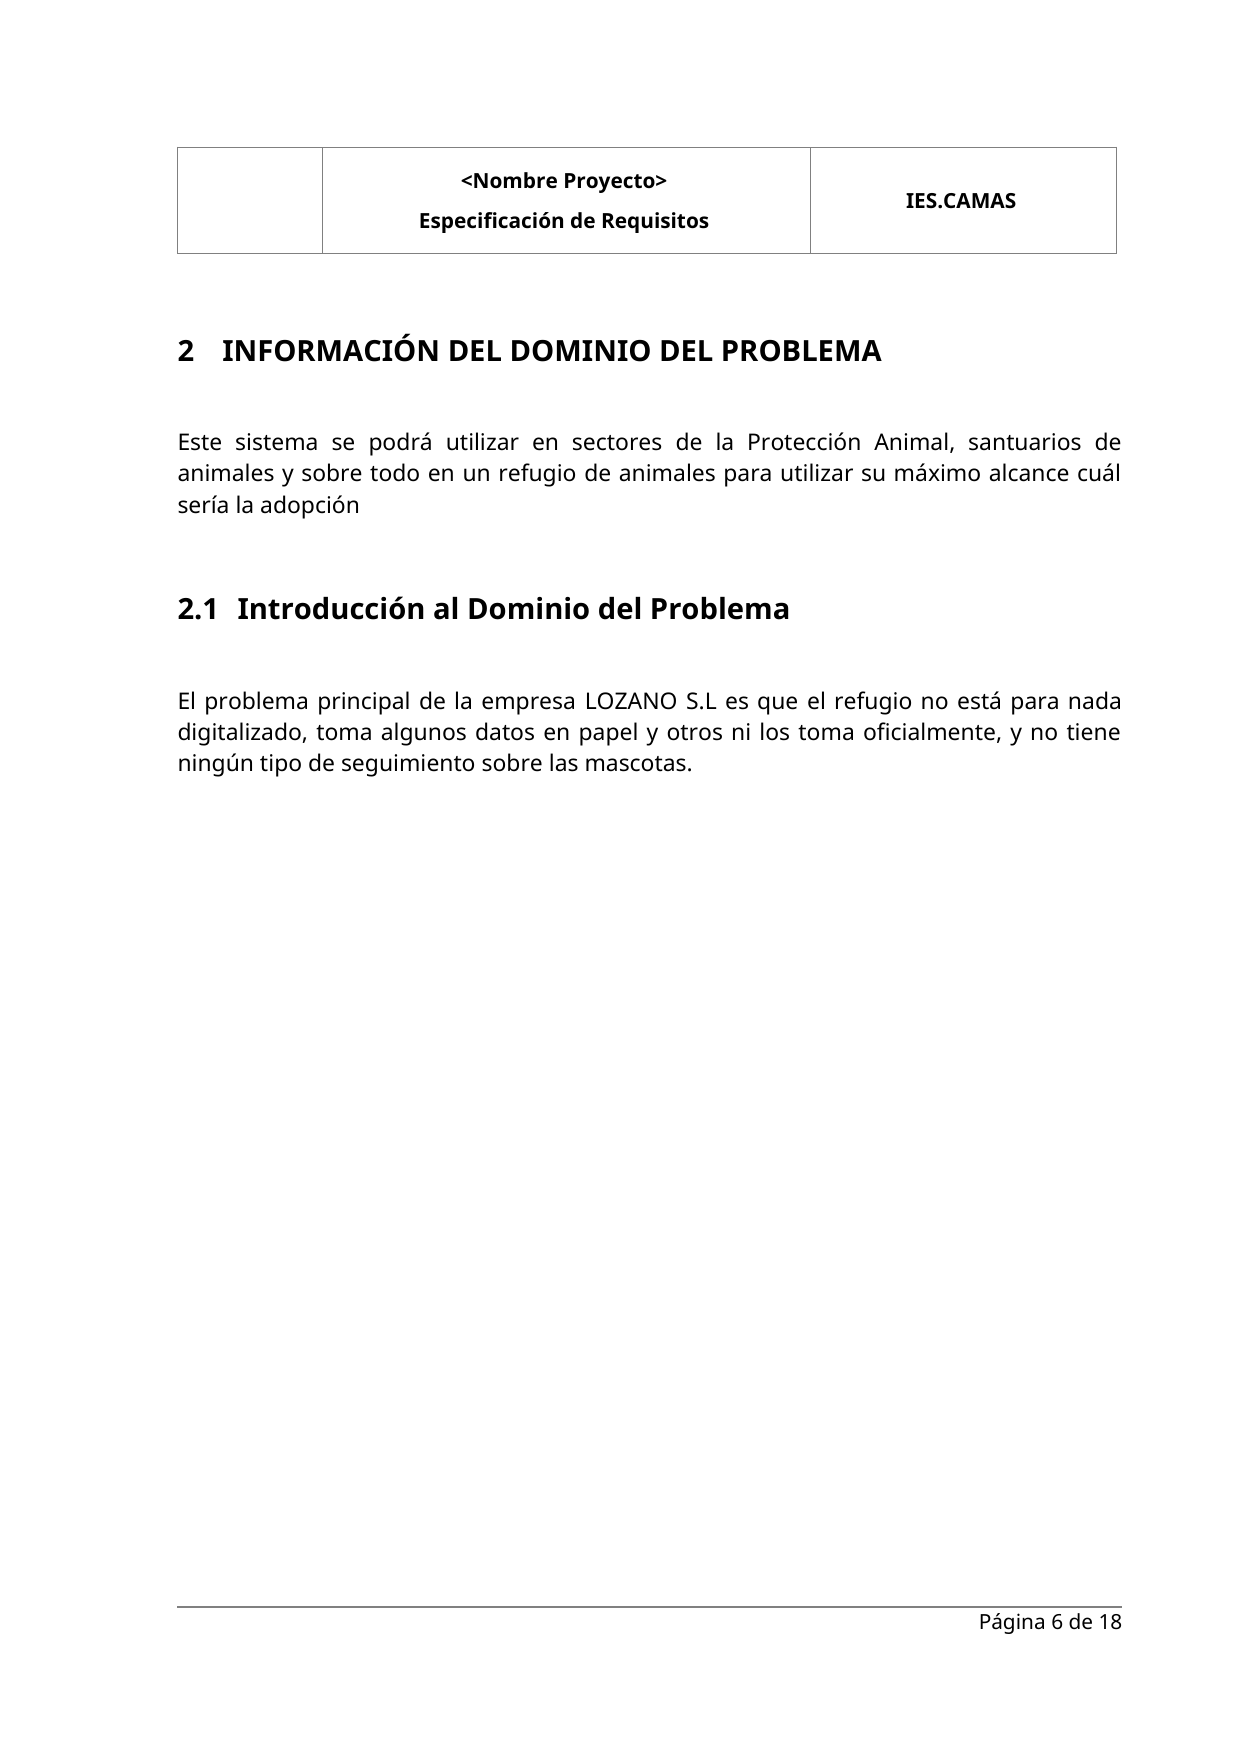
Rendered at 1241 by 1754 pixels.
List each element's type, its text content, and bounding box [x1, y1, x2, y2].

text El problema principal de la empresa LOZANO S.L es que el refugio no está para nada digitalizado, toma algunos datos en papel y otros ni los toma oficialmente, y no tiene ningún tipo de seguimiento sobre las mascotas. [177, 684, 1122, 778]
subtitle Introducción al Dominio del Problema [177, 589, 1122, 628]
subtitle INFORMACIÓN DEL DOMINIO DEL PROBLEMA [177, 330, 1122, 370]
text Este sistema se podrá utilizar en sectores de la Protección Animal, santuarios de animales y sobre todo en un refugio de animales para utilizar su máximo alcance cuál sería la adopción [177, 426, 1122, 520]
